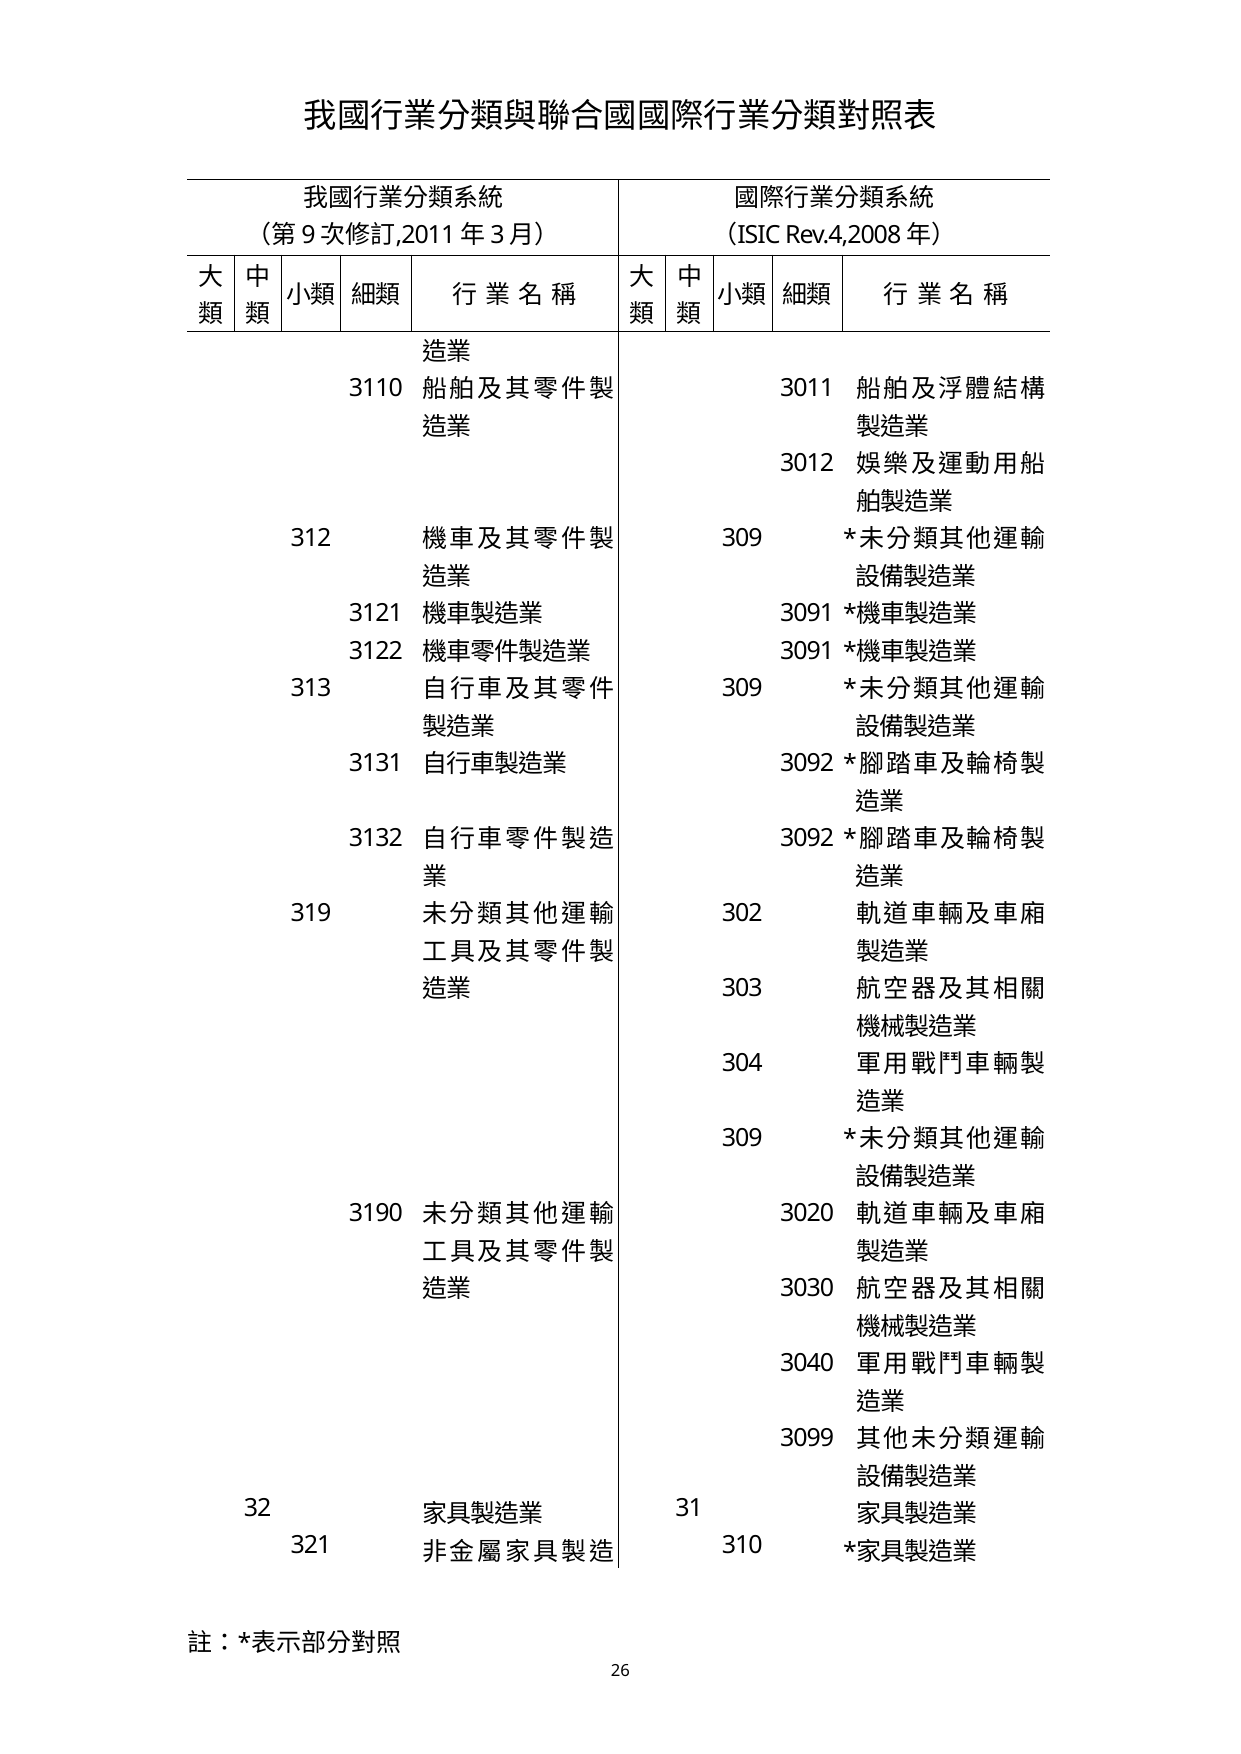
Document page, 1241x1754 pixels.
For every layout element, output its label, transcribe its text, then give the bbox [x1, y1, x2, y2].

table_cell [619, 593, 666, 631]
table_cell [234, 743, 282, 818]
table_cell 未分類其他運輸工具及其零件製造業 [412, 1193, 618, 1493]
table_cell [619, 332, 666, 368]
table_cell 3110 [341, 368, 412, 518]
table_cell 行 業 名 稱 [412, 256, 618, 331]
table_cell [282, 593, 341, 631]
table_cell 3121 [341, 593, 412, 631]
table_cell 未分類其他運輸工具及其零件製造業 [412, 893, 618, 1193]
table_cell [234, 668, 282, 743]
table_cell [772, 332, 843, 368]
table_cell [713, 631, 772, 668]
table_cell [187, 518, 234, 593]
table_cell [234, 893, 282, 1193]
table_cell [666, 818, 713, 893]
table_cell 中類 [235, 256, 281, 331]
table_cell 312 [282, 518, 341, 593]
table_cell [619, 818, 666, 893]
table_cell [619, 743, 666, 818]
table_cell 小類 [714, 256, 772, 331]
table_cell [187, 743, 234, 818]
table_cell 3092 [772, 743, 843, 818]
table_cell [234, 332, 282, 368]
table_cell 造業 [412, 332, 618, 368]
table_cell 3091 [772, 631, 843, 668]
table_cell *腳踏車及輪椅製造業 [843, 743, 1050, 818]
table_cell [619, 1193, 666, 1493]
table_cell 家具製造業 [412, 1493, 618, 1531]
table_cell 中類 [666, 256, 713, 331]
table_cell [234, 1531, 282, 1568]
table_cell [234, 631, 282, 668]
table_cell [187, 668, 234, 743]
table_cell 302 303 304 309 [713, 893, 772, 1193]
table_cell [666, 1531, 713, 1568]
table_cell [282, 1193, 341, 1493]
table_cell [619, 518, 666, 593]
table_header 我國行業分類系統 （第9次修訂,2011年3月） [187, 180, 618, 254]
table_cell 機車及其零件製造業 [412, 518, 618, 593]
table_cell [234, 1193, 282, 1493]
table_cell 310 [713, 1531, 772, 1568]
table_cell 機車製造業 [412, 593, 618, 631]
table_cell 非金屬家具製造 [412, 1531, 618, 1568]
table_cell 軌道車輛及車廂製造業 航空器及其相關機械製造業 軍用戰鬥車輛製造業 *未分類其他運輸設備製造業 [843, 893, 1050, 1193]
table_cell [619, 893, 666, 1193]
table_cell *腳踏車及輪椅製造業 [843, 818, 1050, 893]
table_cell 3092 [772, 818, 843, 893]
table_cell [619, 1493, 666, 1531]
table_cell 31 [666, 1493, 713, 1531]
table_cell [187, 818, 234, 893]
table_cell [619, 631, 666, 668]
table_cell [713, 1193, 772, 1493]
table_cell [282, 743, 341, 818]
table_cell [772, 1531, 843, 1568]
table_cell [772, 893, 843, 1193]
table_cell 自行車零件製造業 [412, 818, 618, 893]
table_cell *未分類其他運輸設備製造業 [843, 518, 1050, 593]
table_cell [282, 631, 341, 668]
table_cell 32 [234, 1493, 282, 1531]
table_cell 自行車製造業 [412, 743, 618, 818]
table_cell 機車零件製造業 [412, 631, 618, 668]
table_cell [772, 518, 843, 593]
table_cell 小類 [282, 256, 340, 331]
table_cell [341, 1493, 412, 1531]
table_cell 3091 [772, 593, 843, 631]
table_cell [666, 743, 713, 818]
table_cell [713, 743, 772, 818]
table_cell *家具製造業 [843, 1531, 1050, 1568]
table_cell *機車製造業 [843, 593, 1050, 631]
table_cell [341, 518, 412, 593]
table_cell 321 [282, 1531, 341, 1568]
table_cell [713, 818, 772, 893]
table_cell 軌道車輛及車廂製造業 航空器及其相關機械製造業 軍用戰鬥車輛製造業 其他未分類運輸設備製造業 [843, 1193, 1050, 1493]
table_cell 細類 [773, 256, 842, 331]
table_cell [666, 1193, 713, 1493]
table_cell 3011 3012 [772, 368, 843, 518]
table_cell [187, 593, 234, 631]
table_cell [341, 1531, 412, 1568]
table_cell [666, 368, 713, 518]
table_cell [234, 593, 282, 631]
table_cell [187, 631, 234, 668]
table_cell [843, 332, 1050, 368]
table_cell [282, 368, 341, 518]
table_cell [666, 518, 713, 593]
table_cell 3132 [341, 818, 412, 893]
table_cell *機車製造業 [843, 631, 1050, 668]
table_cell [713, 593, 772, 631]
table_cell 大類 [187, 256, 234, 331]
table_cell [341, 893, 412, 1193]
table_cell [341, 332, 412, 368]
table_cell 3122 [341, 631, 412, 668]
table_cell [666, 332, 713, 368]
table_cell 3190 [341, 1193, 412, 1493]
table_cell [282, 332, 341, 368]
table_cell 船舶及浮體結構製造業 娛樂及運動用船舶製造業 [843, 368, 1050, 518]
table_cell [713, 368, 772, 518]
table_cell 319 [282, 893, 341, 1193]
table_cell [187, 368, 234, 518]
table_cell [619, 368, 666, 518]
table_cell [619, 1531, 666, 1568]
table_cell 船舶及其零件製造業 [412, 368, 618, 518]
table_cell 家具製造業 [843, 1493, 1050, 1531]
table_cell [282, 1493, 341, 1531]
table_cell [187, 1193, 234, 1493]
table_cell [282, 818, 341, 893]
table_cell [772, 668, 843, 743]
table_cell [234, 368, 282, 518]
table_cell [187, 332, 234, 368]
table_cell 3020 3030 3040 3099 [772, 1193, 843, 1493]
table_cell 313 [282, 668, 341, 743]
table_cell *未分類其他運輸設備製造業 [843, 668, 1050, 743]
table_cell 309 [713, 668, 772, 743]
table_cell 309 [713, 518, 772, 593]
table_cell [234, 818, 282, 893]
table_cell [666, 631, 713, 668]
table_header 國際行業分類系統 （ISIC Rev.4,2008年） [619, 180, 1050, 254]
table_cell [187, 1531, 234, 1568]
table_cell [341, 668, 412, 743]
table_cell [666, 668, 713, 743]
table_cell 大類 [619, 256, 665, 331]
table_cell [187, 893, 234, 1193]
table_cell [713, 1493, 772, 1531]
table_cell [772, 1493, 843, 1531]
table_cell [619, 668, 666, 743]
table_cell 3131 [341, 743, 412, 818]
table_cell 細類 [341, 256, 411, 331]
table_cell [666, 893, 713, 1193]
table_cell [187, 1493, 234, 1531]
table_cell [234, 518, 282, 593]
table_cell [713, 332, 772, 368]
table_cell 自行車及其零件製造業 [412, 668, 618, 743]
table_cell 行 業 名 稱 [843, 256, 1050, 331]
table_cell [666, 593, 713, 631]
